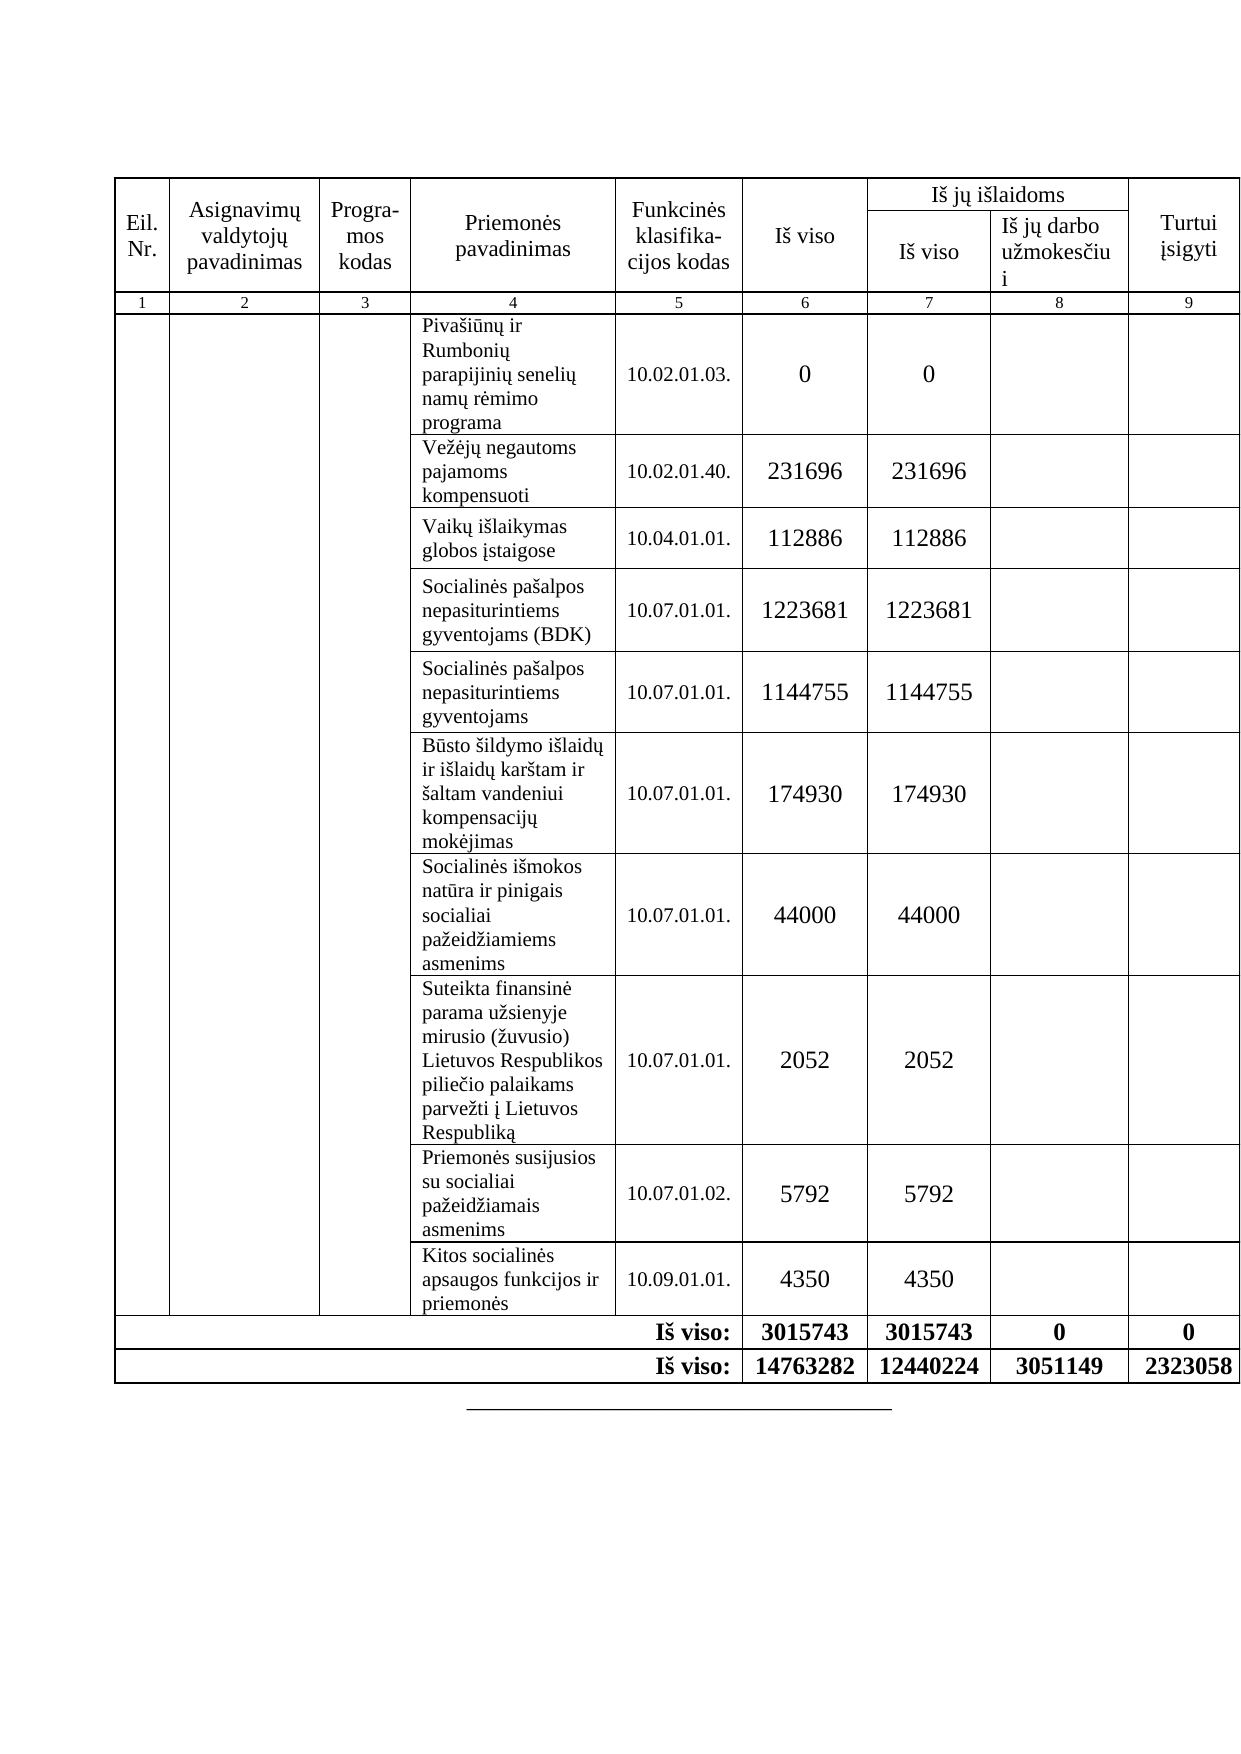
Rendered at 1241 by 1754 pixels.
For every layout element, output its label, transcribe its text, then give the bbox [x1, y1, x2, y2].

table_cell 174930 [743, 733, 867, 853]
table_cell [991, 508, 1128, 568]
table_cell [1129, 508, 1239, 568]
table_cell Vaikų išlaikymas globos įstaigose [411, 508, 615, 568]
table_cell [1129, 435, 1239, 507]
table_cell 5 [616, 293, 742, 312]
table_cell 14763282 [743, 1350, 867, 1382]
table_cell [1129, 1145, 1239, 1241]
table_cell 10.07.01.01. [616, 854, 742, 975]
table_cell 231696 [868, 435, 990, 507]
table_cell 1144755 [868, 652, 990, 732]
table_cell 6 [743, 293, 867, 312]
table_cell [991, 569, 1128, 651]
table_cell 5792 [868, 1145, 990, 1241]
table_cell 10.02.01.03. [616, 315, 742, 434]
table_cell Būsto šildymo išlaidų ir išlaidų karštam ir šaltam vandeniui kompensacijų mokėjimas [411, 733, 615, 853]
table_cell 10.07.01.01. [616, 976, 742, 1144]
table_cell 1223681 [868, 569, 990, 651]
table_cell 5792 [743, 1145, 867, 1241]
table_header Turtui įsigyti [1129, 179, 1239, 291]
table_cell 10.07.01.02. [616, 1145, 742, 1241]
table_cell Pivašiūnų ir Rumbonių parapijinių senelių namų rėmimo programa [411, 315, 615, 434]
table_cell 10.07.01.01. [616, 652, 742, 732]
table_header Iš jų išlaidoms [868, 179, 1128, 210]
table_cell 2052 [743, 976, 867, 1144]
table_cell 10.07.01.01. [616, 569, 742, 651]
table_cell 0 [743, 315, 867, 434]
table_cell 3051149 [991, 1350, 1128, 1382]
table_cell [1129, 733, 1239, 853]
table_cell [991, 854, 1128, 975]
table_cell [991, 652, 1128, 732]
table_cell 3015743 [868, 1316, 990, 1347]
table_cell 9 [1129, 293, 1239, 312]
table_cell 10.09.01.01. [616, 1243, 742, 1315]
table_cell Socialinės pašalpos nepasiturintiems gyventojams (BDK) [411, 569, 615, 651]
table_cell [1129, 854, 1239, 975]
table_cell [991, 1243, 1128, 1315]
table_cell Iš jų darbo užmokesčiui [991, 211, 1128, 291]
table_cell 8 [991, 293, 1128, 312]
table_cell 0 [1129, 1316, 1239, 1347]
table_cell Iš viso [868, 211, 990, 291]
table_cell 10.07.01.01. [616, 733, 742, 853]
table_cell Kitos socialinės apsaugos funkcijos ir priemonės [411, 1243, 615, 1315]
table_cell [991, 976, 1128, 1144]
text __________________________________ [177, 1384, 1181, 1413]
table_cell 4350 [868, 1243, 990, 1315]
table_cell [170, 315, 319, 1315]
table_cell [1129, 569, 1239, 651]
table_cell [991, 733, 1128, 853]
table_cell 112886 [743, 508, 867, 568]
table_cell 2 [170, 293, 319, 312]
table_cell 10.04.01.01. [616, 508, 742, 568]
table_cell 3015743 [743, 1316, 867, 1347]
table_cell 174930 [868, 733, 990, 853]
table_cell Suteikta finansinė parama užsienyje mirusio (žuvusio) Lietuvos Respublikos piliečio palaikams parvežti į Lietuvos Respubliką [411, 976, 615, 1144]
table_header Eil. Nr. [116, 179, 169, 291]
table_cell [1129, 315, 1239, 434]
table_cell 3 [320, 293, 410, 312]
table_cell [1129, 1243, 1239, 1315]
table_cell 1 [116, 293, 169, 312]
table_cell Vežėjų negautoms pajamoms kompensuoti [411, 435, 615, 507]
table_cell 44000 [743, 854, 867, 975]
table_cell 0 [868, 315, 990, 434]
table_cell 2323058 [1129, 1350, 1239, 1382]
table_cell 231696 [743, 435, 867, 507]
table_cell Iš viso: [116, 1316, 742, 1347]
table_header Priemonės pavadinimas [411, 179, 615, 291]
table_header Iš viso [743, 179, 867, 291]
table_cell [991, 435, 1128, 507]
table_header Funkcinės klasifika-cijos kodas [616, 179, 742, 291]
table_cell 12440224 [868, 1350, 990, 1382]
table_cell 4350 [743, 1243, 867, 1315]
table_cell Socialinės pašalpos nepasiturintiems gyventojams [411, 652, 615, 732]
table_cell 44000 [868, 854, 990, 975]
table_cell 1144755 [743, 652, 867, 732]
table_header Asignavimų valdytojų pavadinimas [170, 179, 319, 291]
table_cell 112886 [868, 508, 990, 568]
table_cell 10.02.01.40. [616, 435, 742, 507]
table_cell [116, 315, 169, 1315]
table_cell [1129, 976, 1239, 1144]
table_cell [320, 315, 410, 1315]
table_cell Iš viso: [116, 1350, 742, 1382]
table_header Progra-mos kodas [320, 179, 410, 291]
table_cell [991, 315, 1128, 434]
table_cell Priemonės susijusios su socialiai pažeidžiamais asmenims [411, 1145, 615, 1241]
table_cell 1223681 [743, 569, 867, 651]
table_cell [1129, 652, 1239, 732]
table_cell 0 [991, 1316, 1128, 1347]
table_cell Socialinės išmokos natūra ir pinigais socialiai pažeidžiamiems asmenims [411, 854, 615, 975]
table_cell 2052 [868, 976, 990, 1144]
table_cell [991, 1145, 1128, 1241]
table_cell 7 [868, 293, 990, 312]
table_cell 4 [411, 293, 615, 312]
